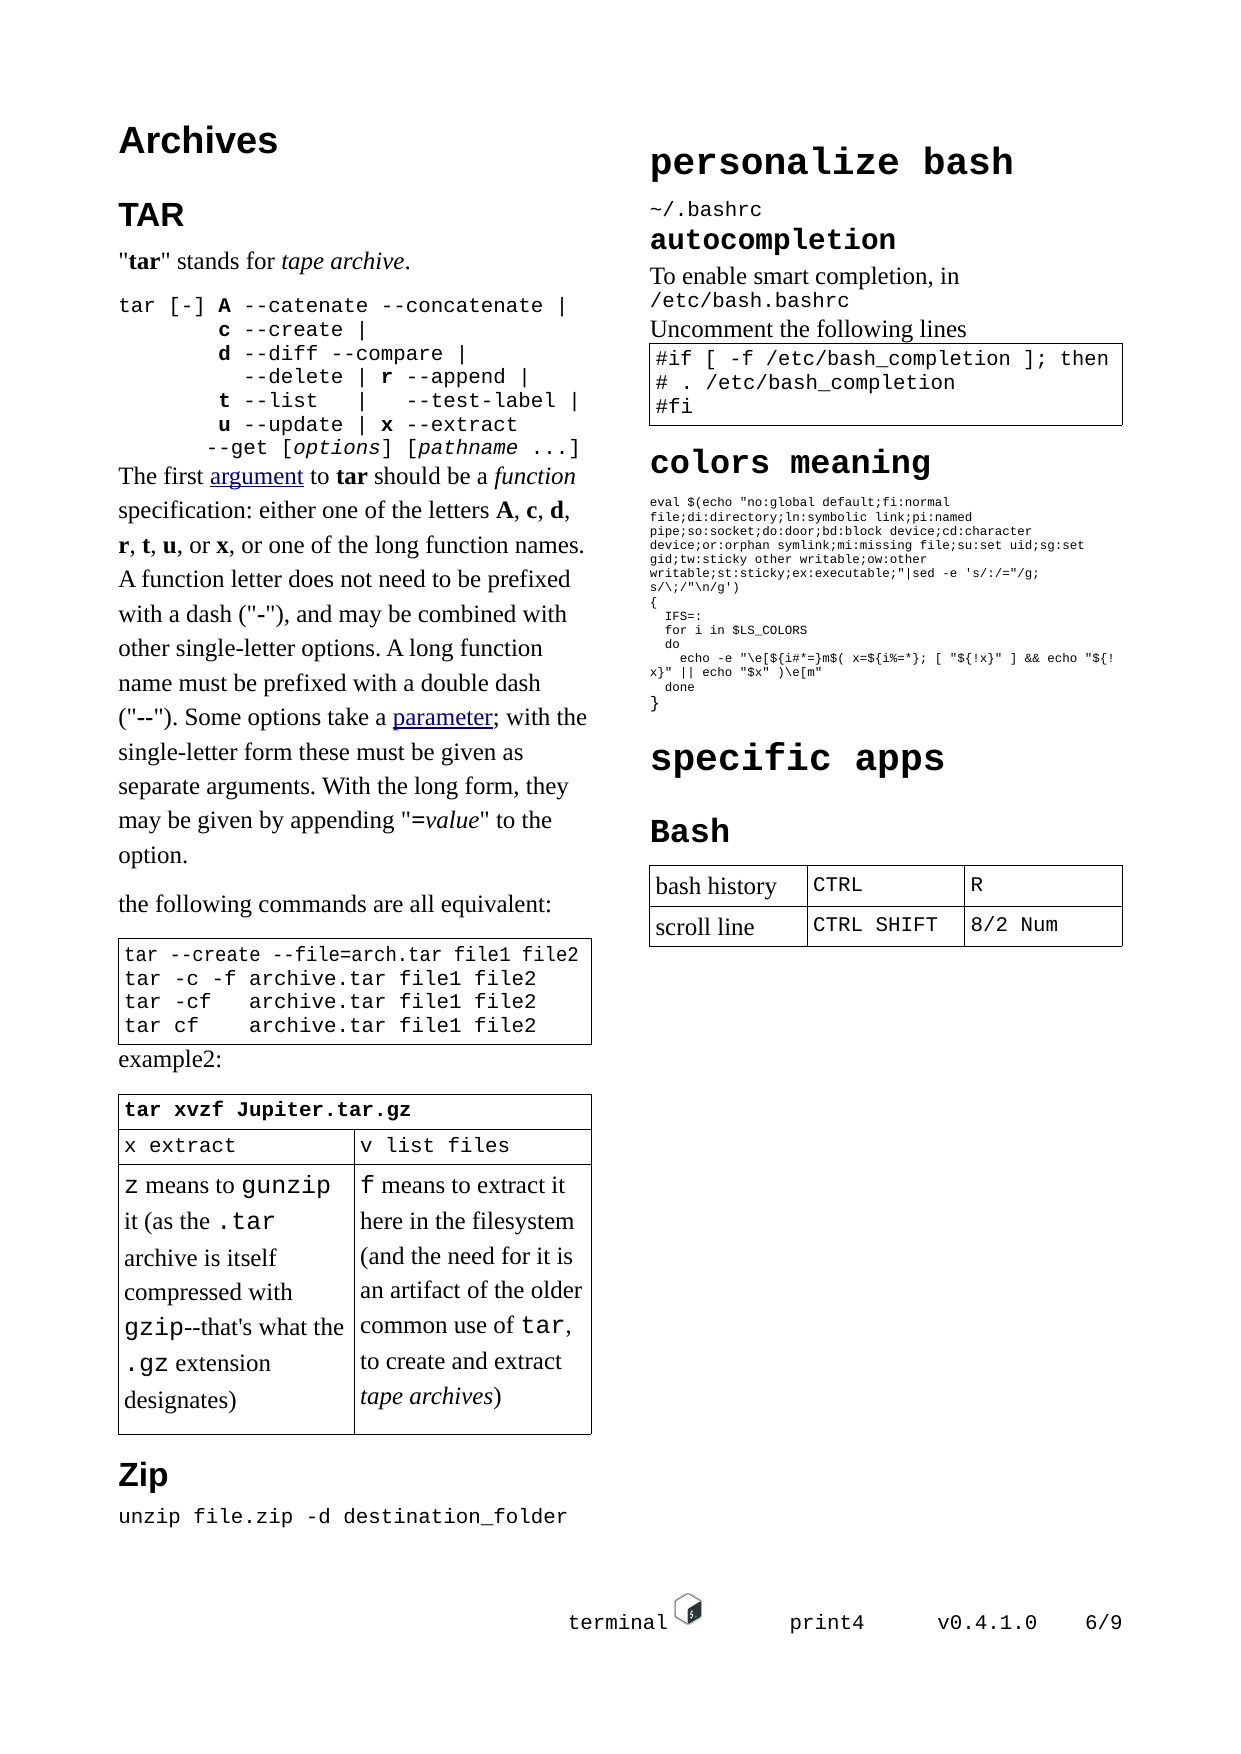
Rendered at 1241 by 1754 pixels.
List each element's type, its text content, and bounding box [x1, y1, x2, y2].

table_header tar xvzf Jupiter.tar.gz [119, 1095, 591, 1129]
text u --update | x --extract [118, 413, 591, 437]
text do [649, 638, 1122, 652]
table_cell CTRL SHIFT [808, 907, 964, 946]
text echo -e "\e[${i#*=}m$( x=${i%=*}; [ "${!x}" ] && echo "${!x}" || echo "$x" )\e[m" [649, 652, 1122, 681]
text { [649, 596, 1122, 610]
text the following commands are all equivalent: [118, 889, 591, 918]
table_header R [965, 866, 1122, 906]
text done [649, 681, 1122, 695]
text "tar" stands for tape archive. [118, 246, 591, 275]
subtitle specific apps [649, 739, 1122, 782]
subtitle Zip [118, 1455, 591, 1494]
text IFS=: [649, 610, 1122, 624]
text ~/.bashrc [649, 198, 1122, 222]
text To enable smart completion, in [649, 261, 1122, 290]
text d --diff --compare | [118, 343, 591, 366]
table_cell v list files [355, 1130, 591, 1164]
text unzip file.zip -d destination_folder [118, 1506, 591, 1530]
subtitle personalize bash [649, 143, 1122, 186]
text Uncomment the following lines [649, 314, 1122, 342]
table_header #if [ -f /etc/bash_completion ]; then # . /etc/bash_completion #fi [650, 344, 1122, 425]
table_cell z means to gunzip it (as the .tar archive is itself compressed with gzip--that's what the .gz extension designates) [119, 1165, 354, 1434]
subtitle TAR [118, 195, 591, 234]
subtitle Archives [118, 118, 591, 162]
subtitle colors meaning [649, 446, 1122, 484]
table_cell x extract [119, 1130, 354, 1164]
text --get [options] [pathname ...] [118, 437, 591, 461]
table_header tar --create --file=arch.tar file1 file2 tar -c -f archive.tar file1 file2 tar -cf archive.tar file1 file2 tar cf archive.tar file1 file2 [119, 939, 591, 1044]
text tar [-] A --catenate --concatenate | [118, 295, 591, 319]
text example2: [118, 1045, 591, 1073]
text } [649, 695, 1122, 714]
text /etc/bash.bashrc [649, 290, 1122, 314]
table_header bash history [650, 866, 807, 906]
subtitle Bash [649, 815, 1122, 853]
table_cell 8/2 Num [965, 907, 1122, 946]
subtitle autocompletion [649, 225, 1122, 258]
text t --list | --test-label | [118, 390, 591, 413]
table_cell scroll line [650, 907, 807, 946]
picture [667, 1588, 709, 1630]
text c --create | [118, 319, 591, 343]
text for i in $LS_COLORS [649, 624, 1122, 638]
table_header CTRL [808, 866, 964, 906]
text eval $(echo "no:global default;fi:normal file;di:directory;ln:symbolic link;pi:named pipe;so:socket;do:door;bd:block device;cd:character device;or:orphan symlink;mi:missing file;su:set uid;sg:set gid;tw:sticky other writable;ow:other writable;st:sticky;ex:executable;"|sed -e 's/:/="/g; s/\;/"\n/g') [649, 496, 1122, 596]
text The first argument to tar should be a function specification: either one of the letters A, c, d, r, t, u, or x, or one of the long function names. A function letter does not need to be prefixed with a dash ("-"), and may be combined with other single-letter options. A long function name must be prefixed with a double dash ("--"). Some options take a parameter; with the single-letter form these must be given as separate arguments. With the long form, they may be given by appending "=value" to the option. [118, 461, 591, 869]
text --delete | r --append | [118, 366, 591, 390]
table_cell f means to extract it here in the filesystem (and the need for it is an artifact of the older common use of tar, to create and extract tape archives) [355, 1165, 591, 1434]
